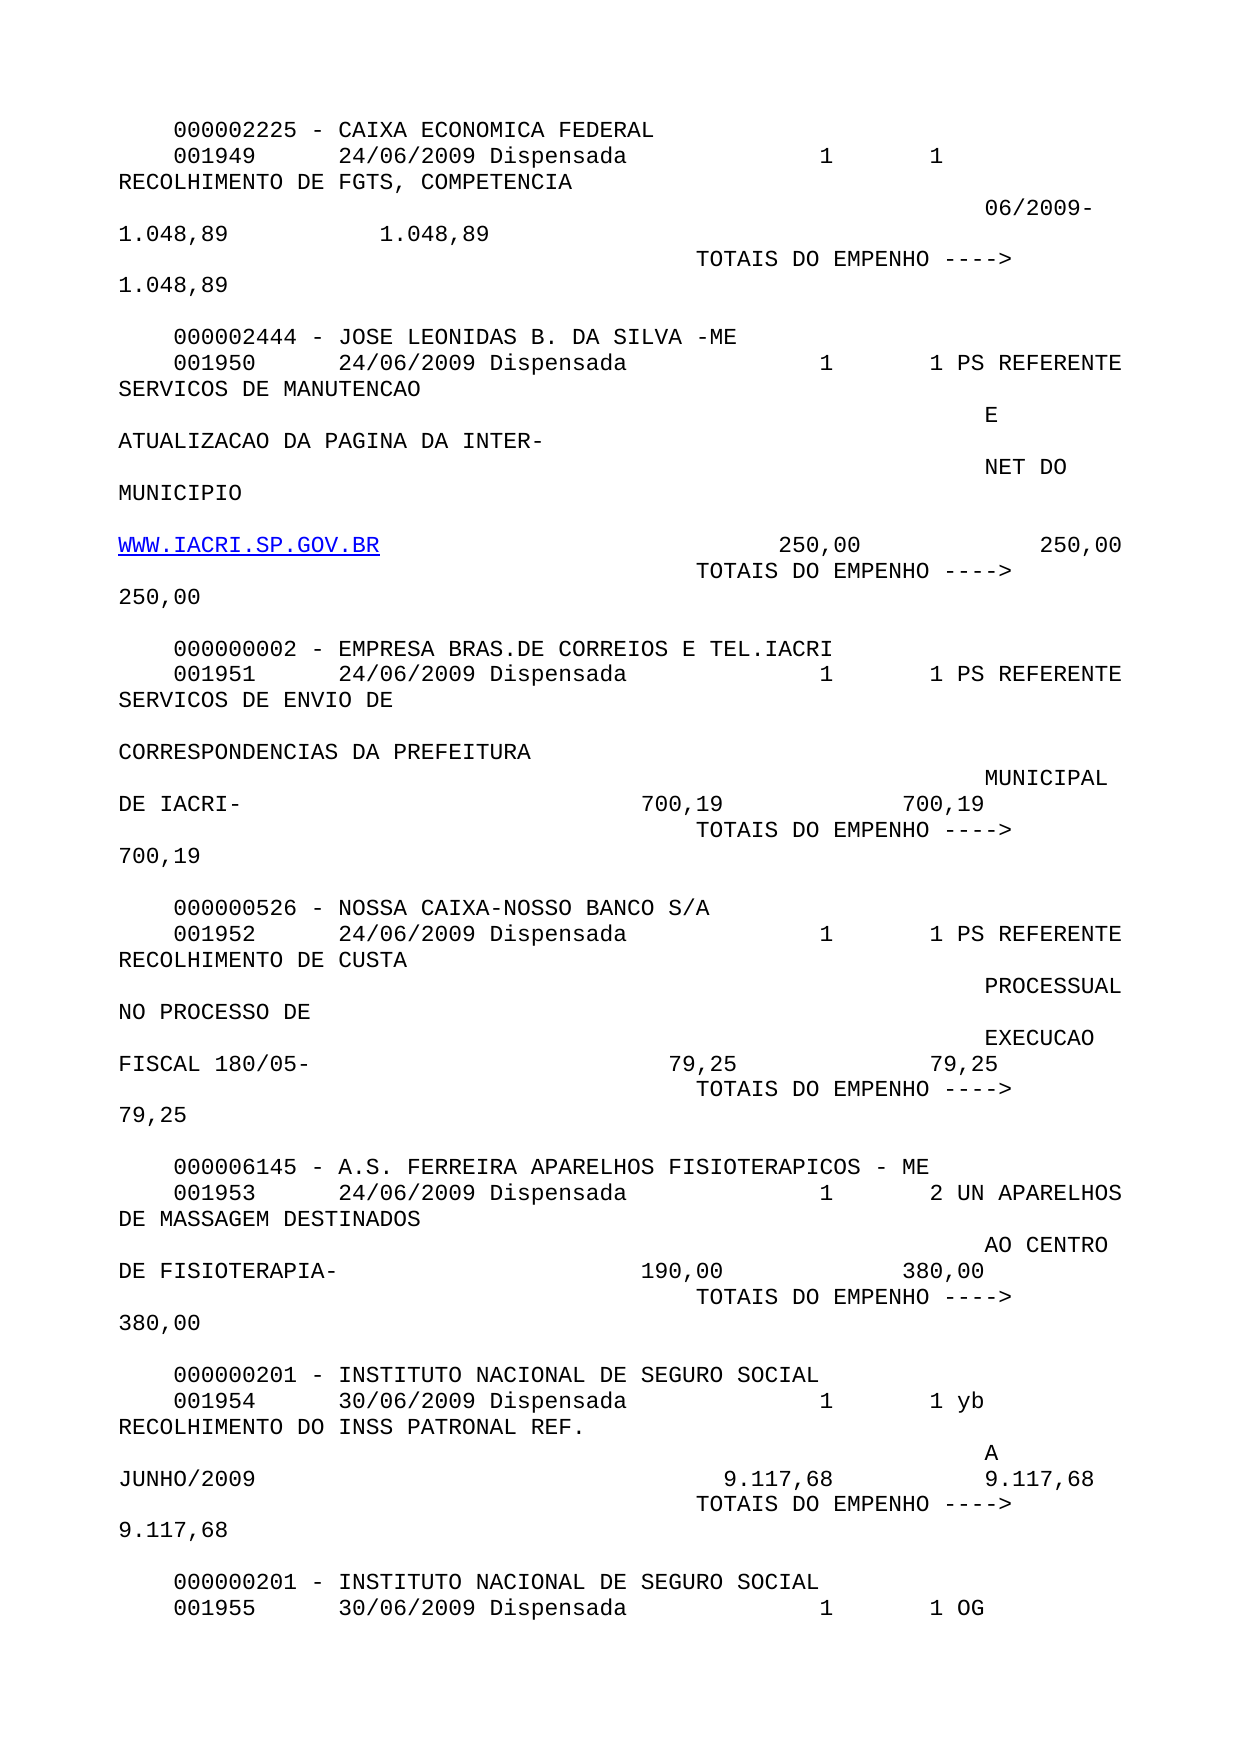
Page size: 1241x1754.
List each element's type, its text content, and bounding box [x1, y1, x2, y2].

text TOTAIS DO EMPENHO ----> 1.048,89 [118, 248, 1122, 300]
text TOTAIS DO EMPENHO ----> 9.117,68 [118, 1493, 1122, 1545]
text NET DO MUNICIPIO [118, 455, 1122, 507]
text 000000526 - NOSSA CAIXA-NOSSO BANCO S/A [118, 896, 1122, 922]
text 001951 24/06/2009 Dispensada 1 1 PS REFERENTE SERVICOS DE ENVIO DE [118, 663, 1122, 715]
text TOTAIS DO EMPENHO ----> 79,25 [118, 1078, 1122, 1130]
text E ATUALIZACAO DA PAGINA DA INTER- [118, 403, 1122, 455]
text TOTAIS DO EMPENHO ----> 700,19 [118, 818, 1122, 870]
text 001953 24/06/2009 Dispensada 1 2 UN APARELHOS DE MASSAGEM DESTINADOS [118, 1182, 1122, 1233]
text AO CENTRO DE FISIOTERAPIA- 190,00 380,00 [118, 1233, 1122, 1285]
text 000002444 - JOSE LEONIDAS B. DA SILVA -ME [118, 326, 1122, 352]
text PROCESSUAL NO PROCESSO DE [118, 974, 1122, 1026]
text 06/2009- 1.048,89 1.048,89 [118, 196, 1122, 248]
text 000002225 - CAIXA ECONOMICA FEDERAL [118, 118, 1122, 144]
text TOTAIS DO EMPENHO ----> 250,00 [118, 559, 1122, 611]
text 000000201 - INSTITUTO NACIONAL DE SEGURO SOCIAL [118, 1363, 1122, 1389]
text 001949 24/06/2009 Dispensada 1 1 RECOLHIMENTO DE FGTS, COMPETENCIA [118, 144, 1122, 196]
text 001954 30/06/2009 Dispensada 1 1 yb RECOLHIMENTO DO INSS PATRONAL REF. [118, 1389, 1122, 1441]
text 001955 30/06/2009 Dispensada 1 1 OG [118, 1597, 1122, 1622]
text EXECUCAO FISCAL 180/05- 79,25 79,25 [118, 1026, 1122, 1078]
text TOTAIS DO EMPENHO ----> 380,00 [118, 1285, 1122, 1337]
text A JUNHO/2009 9.117,68 9.117,68 [118, 1441, 1122, 1493]
text MUNICIPAL DE IACRI- 700,19 700,19 [118, 767, 1122, 818]
text 000000201 - INSTITUTO NACIONAL DE SEGURO SOCIAL [118, 1571, 1122, 1597]
text WWW.IACRI.SP.GOV.BR 250,00 250,00 [118, 507, 1122, 559]
text 000006145 - A.S. FERREIRA APARELHOS FISIOTERAPICOS - ME [118, 1156, 1122, 1182]
text 000000002 - EMPRESA BRAS.DE CORREIOS E TEL.IACRI [118, 637, 1122, 663]
text 001950 24/06/2009 Dispensada 1 1 PS REFERENTE SERVICOS DE MANUTENCAO [118, 352, 1122, 403]
text CORRESPONDENCIAS DA PREFEITURA [118, 715, 1122, 767]
text 001952 24/06/2009 Dispensada 1 1 PS REFERENTE RECOLHIMENTO DE CUSTA [118, 922, 1122, 974]
